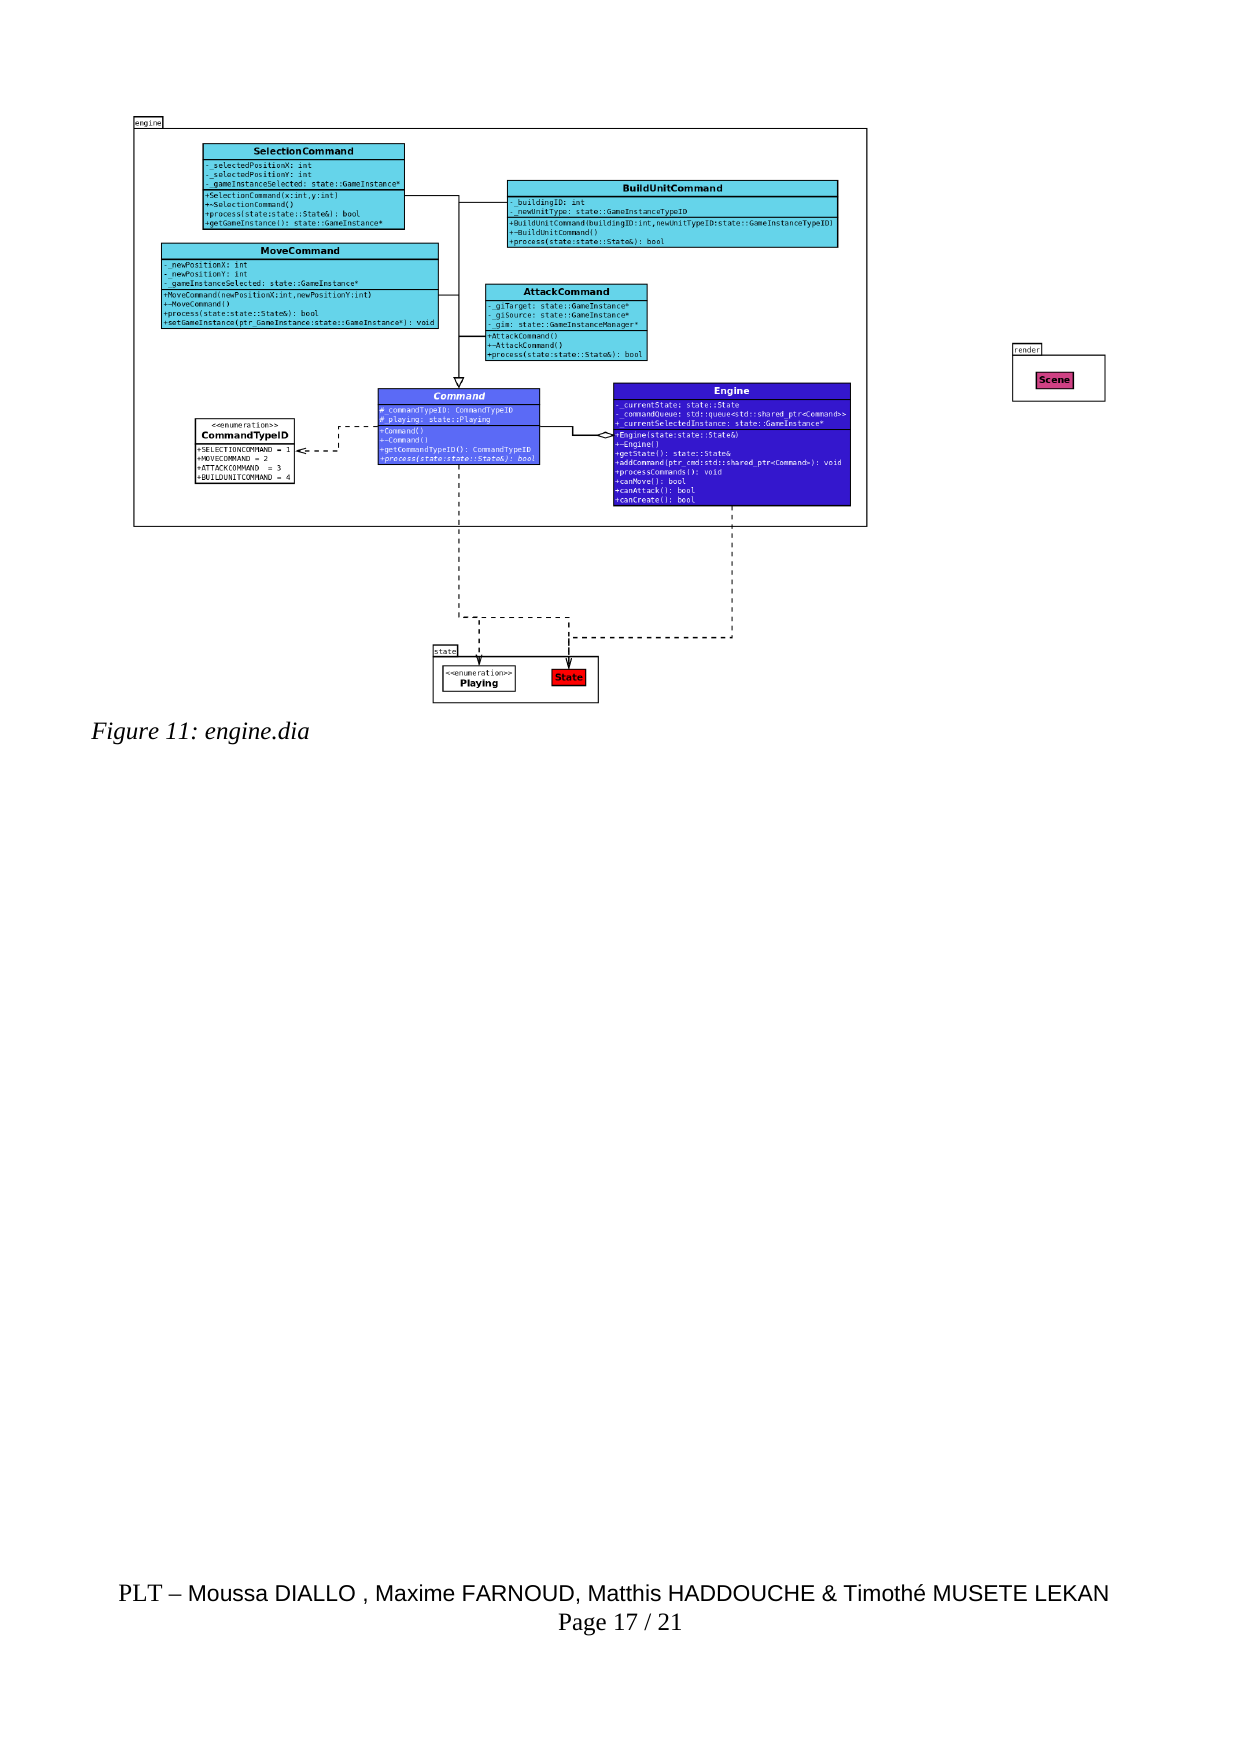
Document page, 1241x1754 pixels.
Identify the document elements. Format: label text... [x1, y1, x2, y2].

picture [133, 116, 1107, 704]
text Figure 11: engine.dia [91, 704, 1149, 745]
